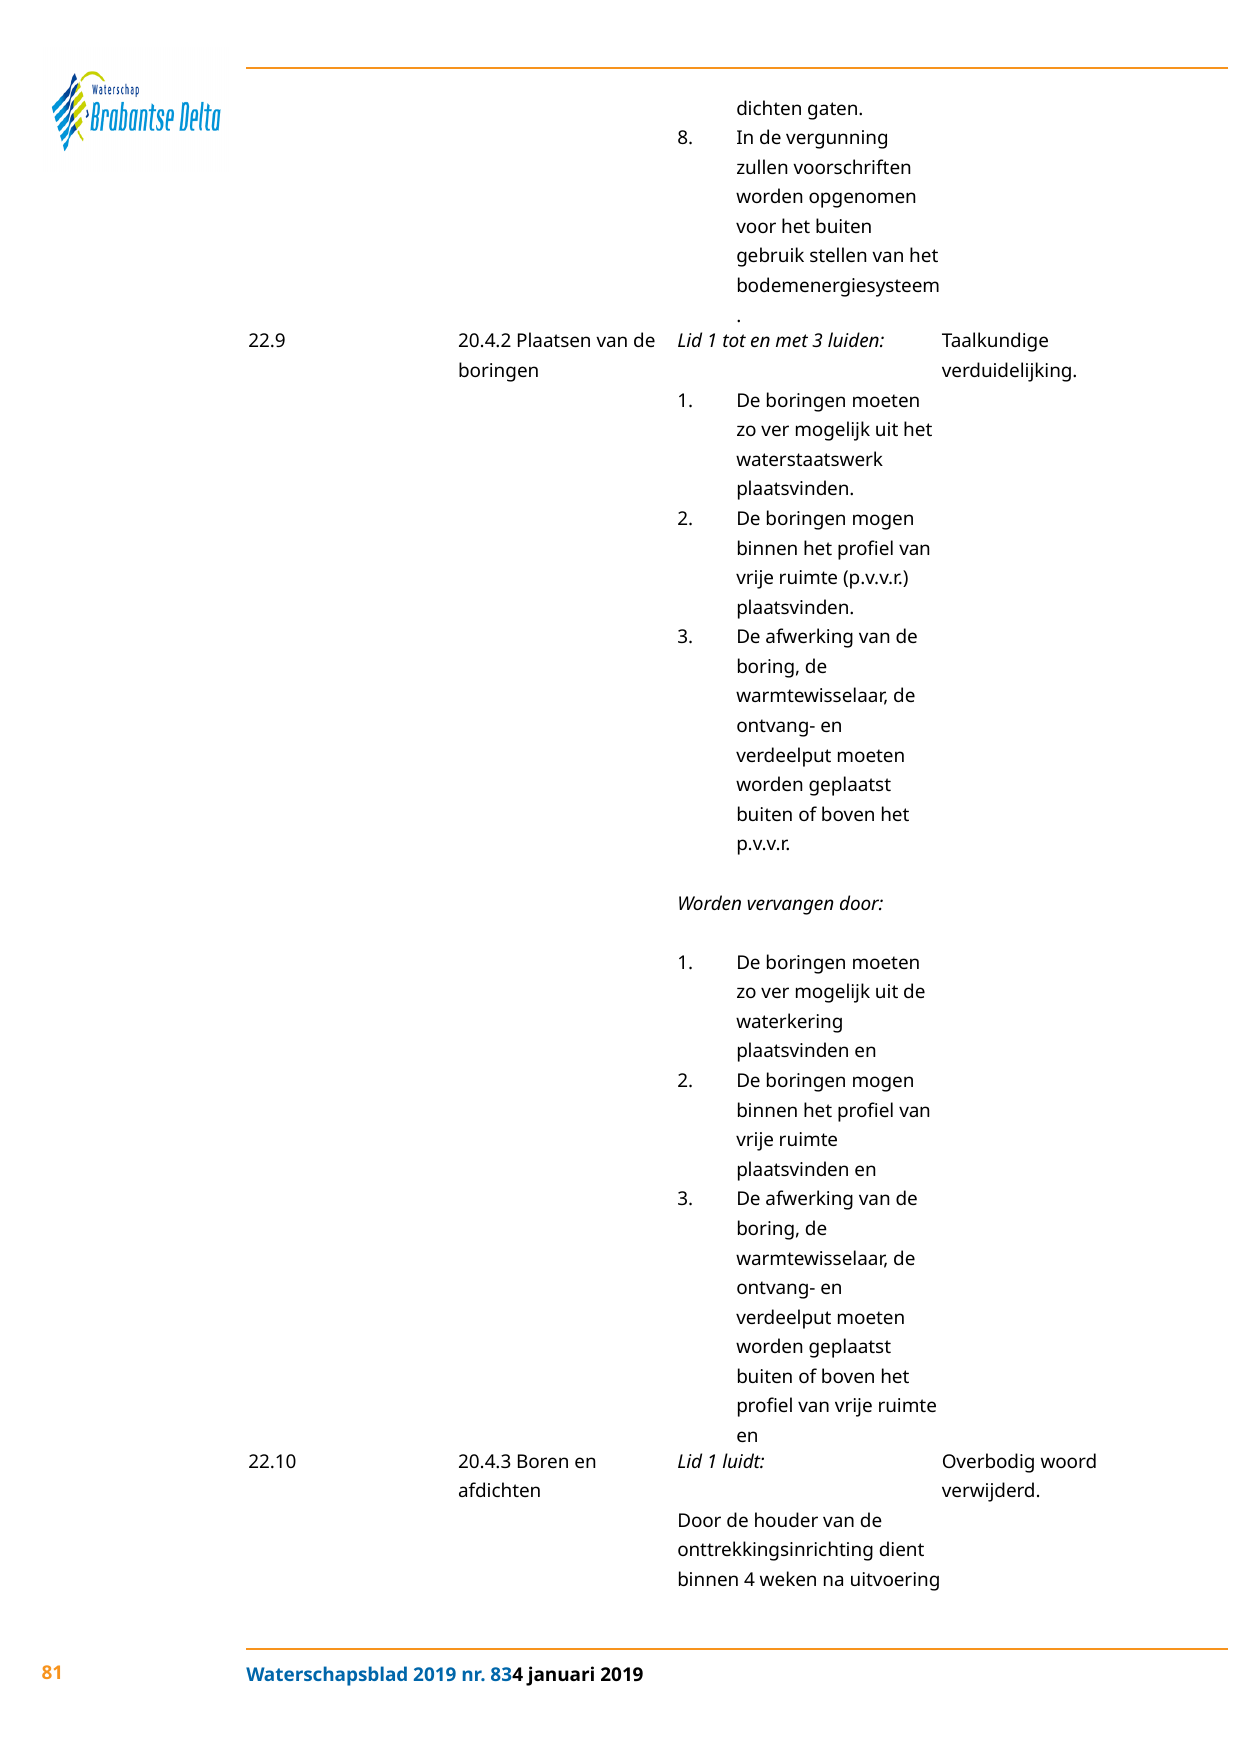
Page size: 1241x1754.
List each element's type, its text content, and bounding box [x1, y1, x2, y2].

table_cell 22.10 [248, 1448, 458, 1592]
picture [41, 47, 231, 172]
table_cell Taalkundige verduidelijking. [942, 328, 1152, 1448]
table_cell dichten gaten. In de vergunning zullen voorschriften worden opgenomen voor het buiten gebruik stellen van het bodemenergiesysteem. [677, 95, 942, 328]
table_cell [248, 95, 458, 328]
table_cell 20.4.2 Plaatsen van de boringen [458, 328, 677, 1448]
table_cell 20.4.3 Boren en afdichten [458, 1448, 677, 1592]
table_cell [458, 95, 677, 328]
table_cell Lid 1 luidt: Door de houder van de onttrekkingsinrichting dient binnen 4 weken na uitvoering [677, 1448, 942, 1592]
table_cell 22.9 [248, 328, 458, 1448]
table_cell [942, 95, 1152, 328]
table_cell Lid 1 tot en met 3 luiden: De boringen moeten zo ver mogelijk uit het waterstaatswerk plaatsvinden. De boringen mogen binnen het profiel van vrije ruimte (p.v.v.r.) plaatsvinden. De afwerking van de boring, de warmtewisselaar, de ontvang- en verdeelput moeten worden geplaatst buiten of boven het p.v.v.r. Worden vervangen door: De boringen moeten zo ver mogelijk uit de waterkering plaatsvinden en De boringen mogen binnen het profiel van vrije ruimte plaatsvinden en De afwerking van de boring, de warmtewisselaar, de ontvang- en verdeelput moeten worden geplaatst buiten of boven het profiel van vrije ruimte en [677, 328, 942, 1448]
table_cell Overbodig woord verwijderd. [942, 1448, 1152, 1592]
